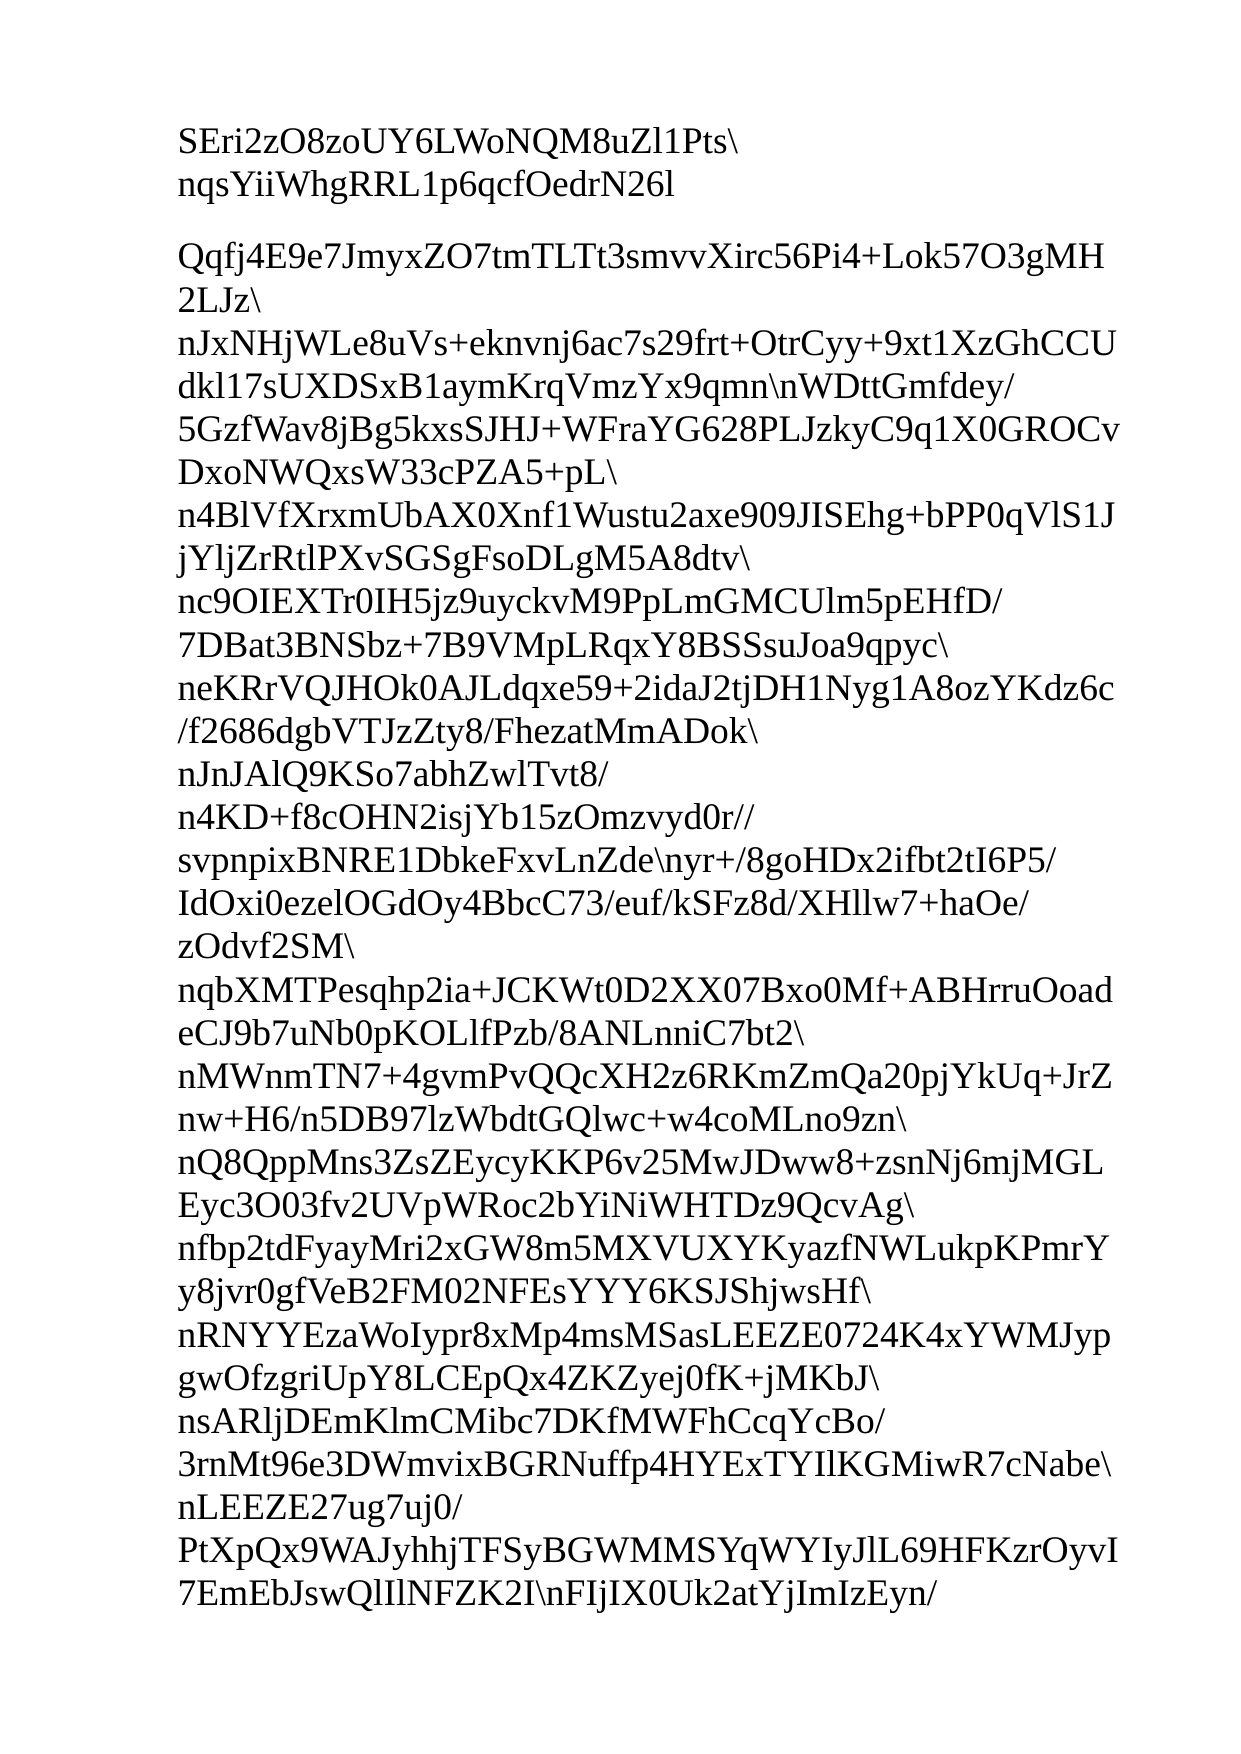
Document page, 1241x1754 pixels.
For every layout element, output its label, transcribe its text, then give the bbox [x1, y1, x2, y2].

list Qqfj4E9e7JmyxZO7tmTLTt3smvvXirc56Pi4+Lok57O3gMH2LJz\nJxNHjWLe8uVs+eknvnj6ac7s29frt+OtrCyy+9xt1XzGhCCUdkl17sUXDSxB1aymKrqVmzYx9qmn\nWDttGmfdey/5GzfWav8jBg5kxsSJHJ+WFraYG628PLJzkyC9q1X0GROCvDxoNWQxsW33cPZA5+pL\n4BlVfXrxmUbAX0Xnf1Wustu2axe909JISEhg+bPP0qVlS1JjYljZrRtlPXvSGSgFsoDLgM5A8dtv\nc9OIEXTr0IH5jz9uyckvM9PpLmGMCUlm5pEHfD/7DBat3BNSbz+7B9VMpLRqxY8BSSsuJoa9qpyc\neKRrVQJHOk0AJLdqxe59+2idaJ2tjDH1Nyg1A8ozYKdz6c/f2686dgbVTJzZty8/FhezatMmADok\nJnJAlQ9KSo7abhZwlTvt8/n4KD+f8cOHN2isjYb15zOmzvyd0r//svpnpixBNRE1DbkeFxvLnZde\nyr+/8goHDx2ifbt2tI6P5/IdOxi0ezelOGdOy4BbcC73/euf/kSFz8d/XHllw7+haOe/zOdvf2SM\nqbXMTPesqhp2ia+JCKWt0D2XX07Bxo0Mf+ABHrruOoadeCJ9b7uNb0pKOLlfPzb/8ANLnniC7bt2\nMWnmTN7+4gvmPvQQcXH2z6RKmZmQa20pjYkUq+JrZnw+H6/n5DB97lzWbdtGQlwc+w4coMLno9zn\nQ8QppMns3ZsZEycyKKP6v25MwJDww8+zsnNj6mjMGLEyc3O03fv2UVpWRoc2bYiNiWHTDz9QcvAg\nfbp2tdFyayMri2xGW8m5MXVUXYKyazfNWLukpKPmrYy8jvr0gfVeB2FM02NFEsYYY6KSJShjwsHf\nRNYYEzaWoIypr8xMp4msMSasLEEZE0724K4xYWMJypgwOfzgriUpY8LCEpQx4ZKZyej0fK+jMKbJ\nsARljDEmKlmCMibc7DKfMWFhCcqYcBo/3rnMt96e3DWmvixBGRNuffp4HYExTYIlKGMiwR7cNabe\nLEEZE27ug7uj0/PtXpQx9WAJyhhjTFSyBGWMMSYqWYIyJlL69HFKzrOyvI7EmEbJswQlIlNFZK2I\nFIjIX0Uk2atYjImIzEyn/ [177, 234, 1122, 1614]
list SEri2zO8zoUY6LWoNQM8uZl1Pts\nqsYiiWhgRRL1p6qcfOedrN26l [177, 118, 1122, 204]
